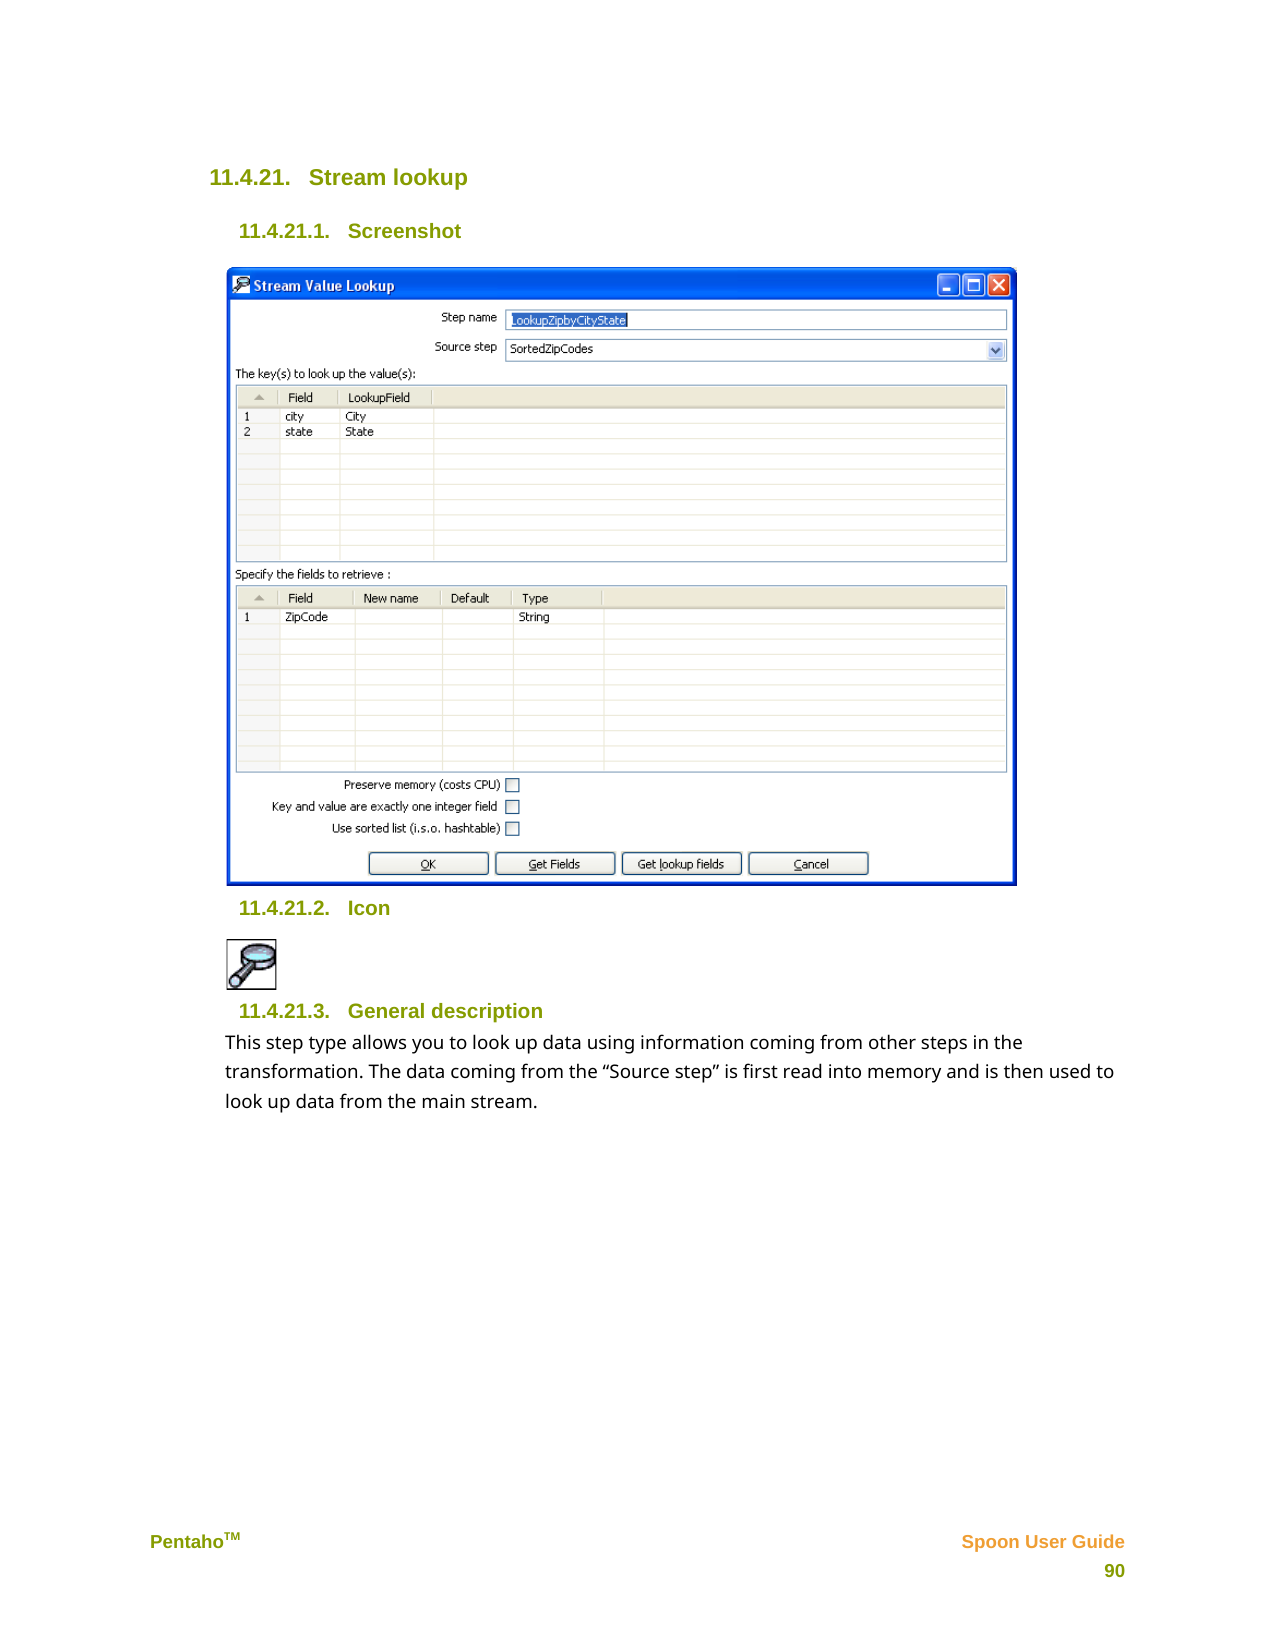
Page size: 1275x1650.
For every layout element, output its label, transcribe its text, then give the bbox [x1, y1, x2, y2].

text This step type allows you to look up data using information coming from other steps in the transformation. The data coming from the “Source step” is first read into memory and is then used to look up data from the main stream. [225, 1026, 1125, 1114]
picture [226, 267, 1017, 886]
subtitle Icon [239, 886, 1125, 922]
subtitle General description [239, 941, 1125, 1026]
subtitle Stream lookup [209, 157, 1125, 192]
picture [226, 939, 277, 990]
subtitle Screenshot [239, 211, 1125, 246]
